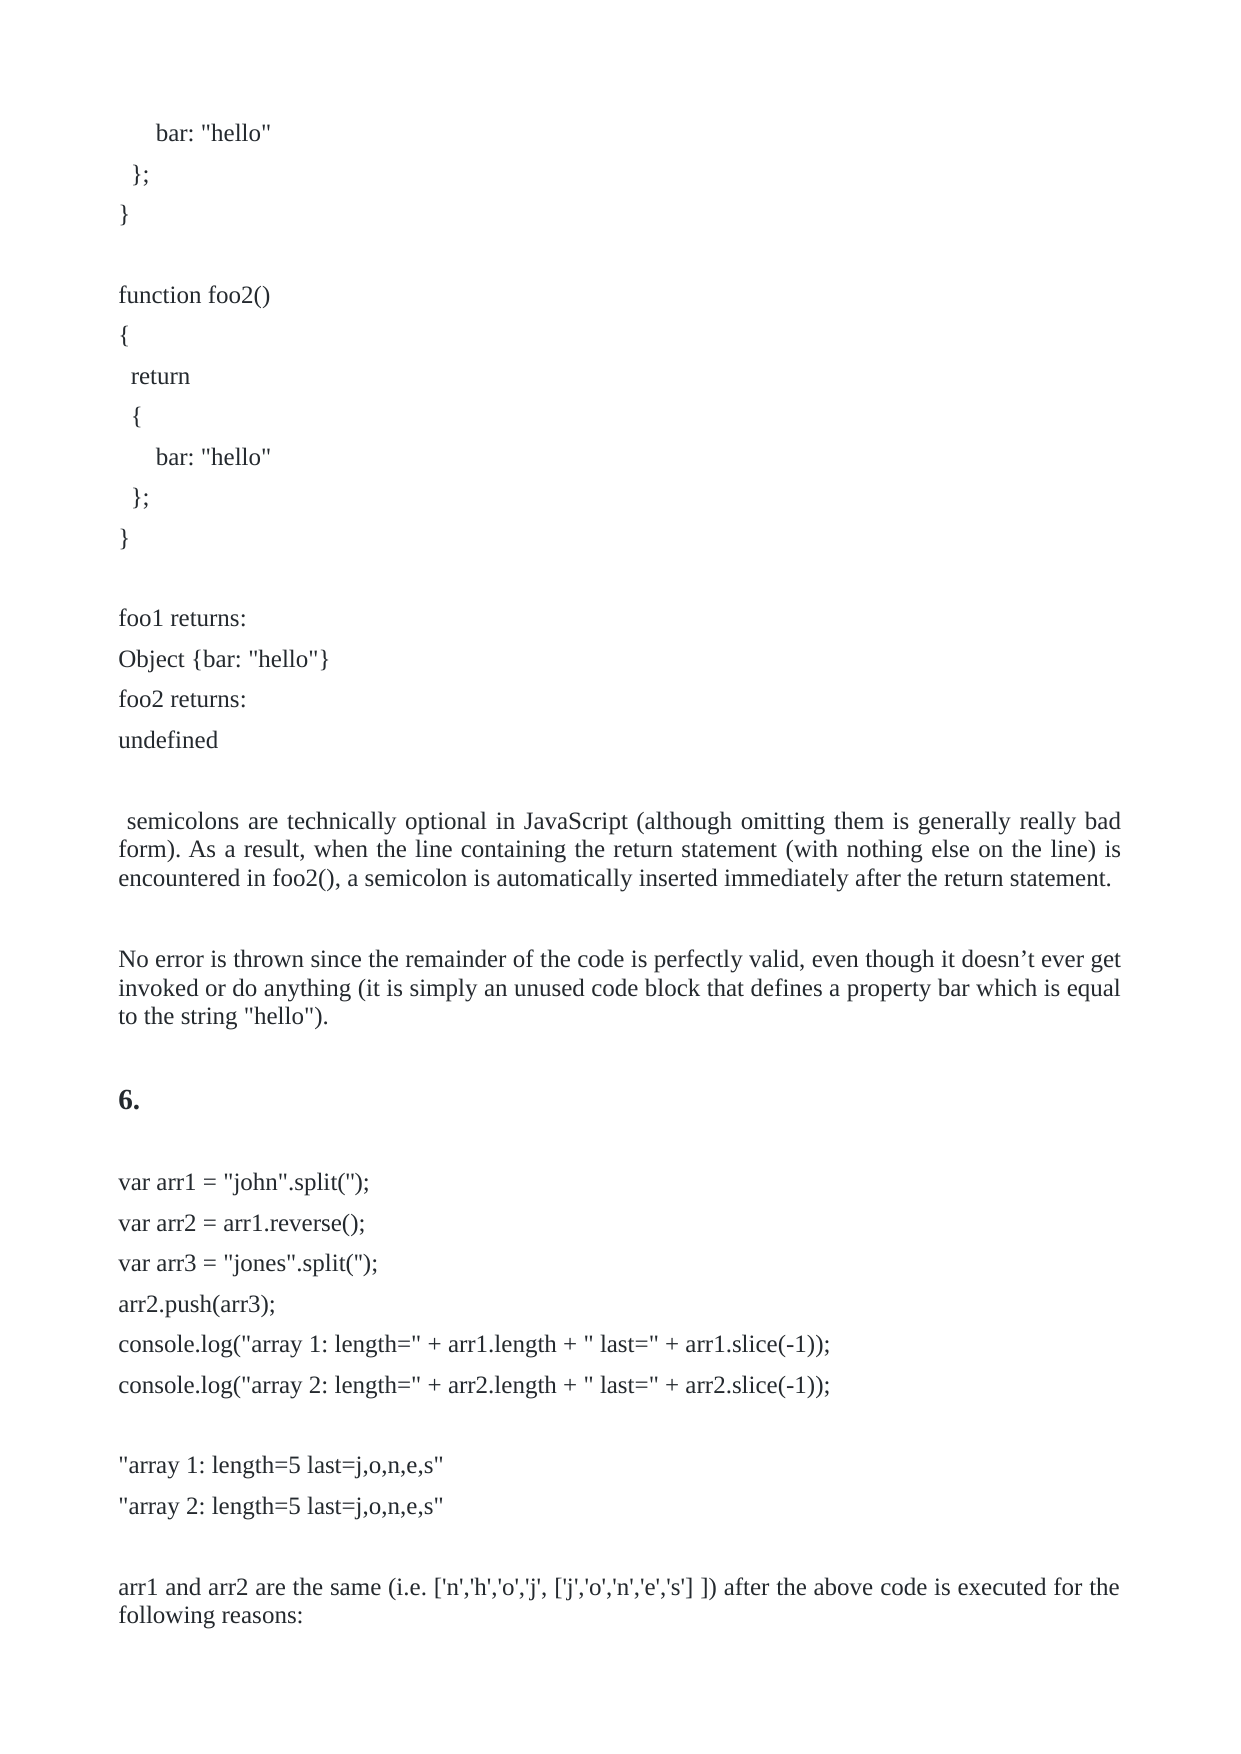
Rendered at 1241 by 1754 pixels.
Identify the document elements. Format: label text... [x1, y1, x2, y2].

text foo2 returns: [118, 684, 1122, 713]
text Object {bar: "hello"} [118, 644, 1122, 673]
text }; [118, 482, 1122, 511]
text arr2.push(arr3); [118, 1289, 1122, 1318]
text console.log("array 2: length=" + arr2.length + " last=" + arr2.slice(-1)); [118, 1370, 1122, 1399]
text No error is thrown since the remainder of the code is perfectly valid, even though it doesn’t ever get invoked or do anything (it is simply an unused code block that defines a property bar which is equal to the string "hello"). [118, 944, 1122, 1030]
text { [118, 401, 1122, 430]
text 6. [118, 1082, 1122, 1116]
text return [118, 361, 1122, 389]
text }; [118, 159, 1122, 187]
text undefined [118, 725, 1122, 754]
text var arr2 = arr1.reverse(); [118, 1208, 1122, 1237]
text var arr3 = "jones".split(''); [118, 1248, 1122, 1277]
text function foo2() [118, 280, 1122, 308]
text { [118, 320, 1122, 349]
text bar: "hello" [118, 442, 1122, 471]
text foo1 returns: [118, 603, 1122, 632]
text } [118, 523, 1122, 552]
text arr1 and arr2 are the same (i.e. ['n','h','o','j', ['j','o','n','e','s'] ]) after the above code is executed for the following reasons: [118, 1572, 1122, 1629]
text "array 1: length=5 last=j,o,n,e,s" [118, 1451, 1122, 1479]
text semicolons are technically optional in JavaScript (although omitting them is generally really bad form). As a result, when the line containing the return statement (with nothing else on the line) is encountered in foo2(), a semicolon is automatically inserted immediately after the return statement. [118, 806, 1122, 892]
text } [118, 199, 1122, 228]
text "array 2: length=5 last=j,o,n,e,s" [118, 1491, 1122, 1520]
text bar: "hello" [118, 118, 1122, 147]
text var arr1 = "john".split(''); [118, 1167, 1122, 1196]
text console.log("array 1: length=" + arr1.length + " last=" + arr1.slice(-1)); [118, 1329, 1122, 1358]
